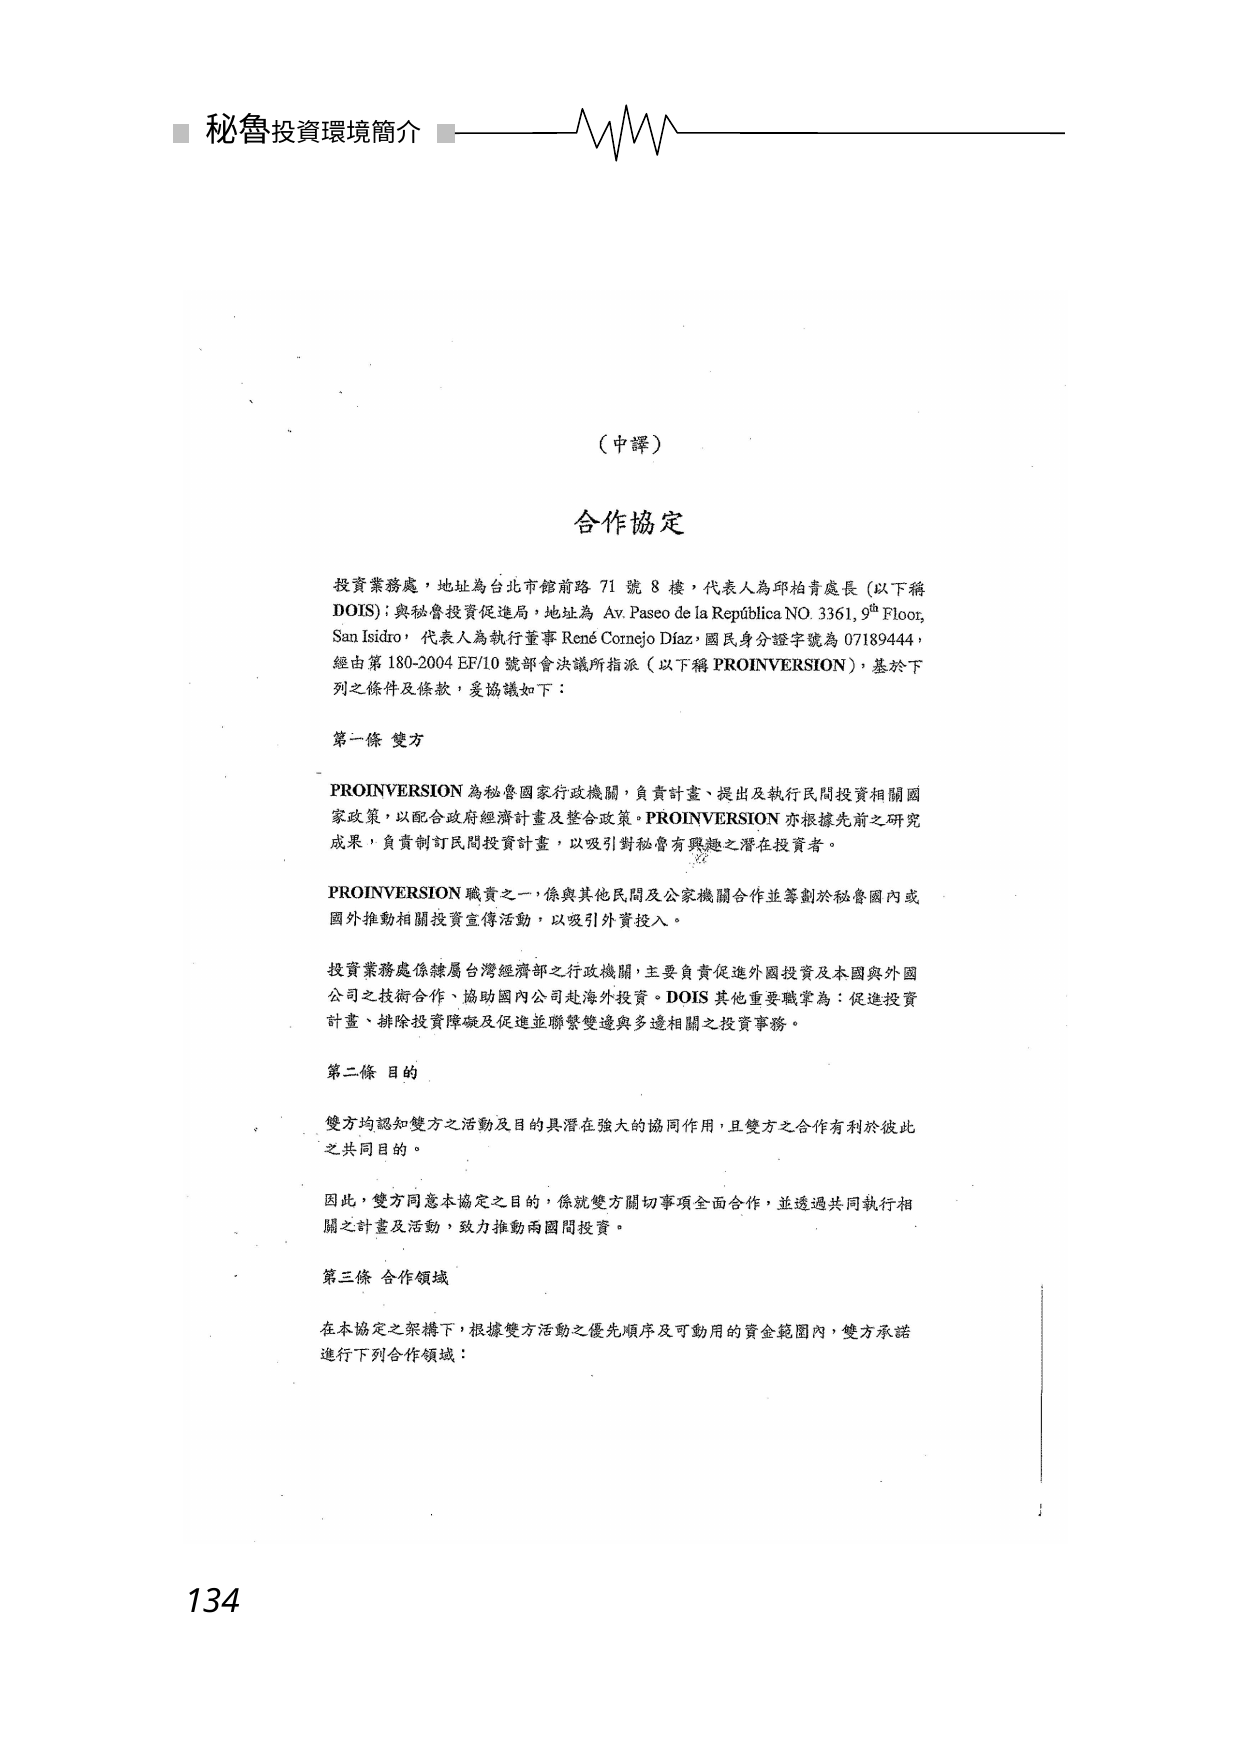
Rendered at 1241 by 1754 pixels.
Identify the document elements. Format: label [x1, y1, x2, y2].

picture [182, 290, 1069, 1544]
